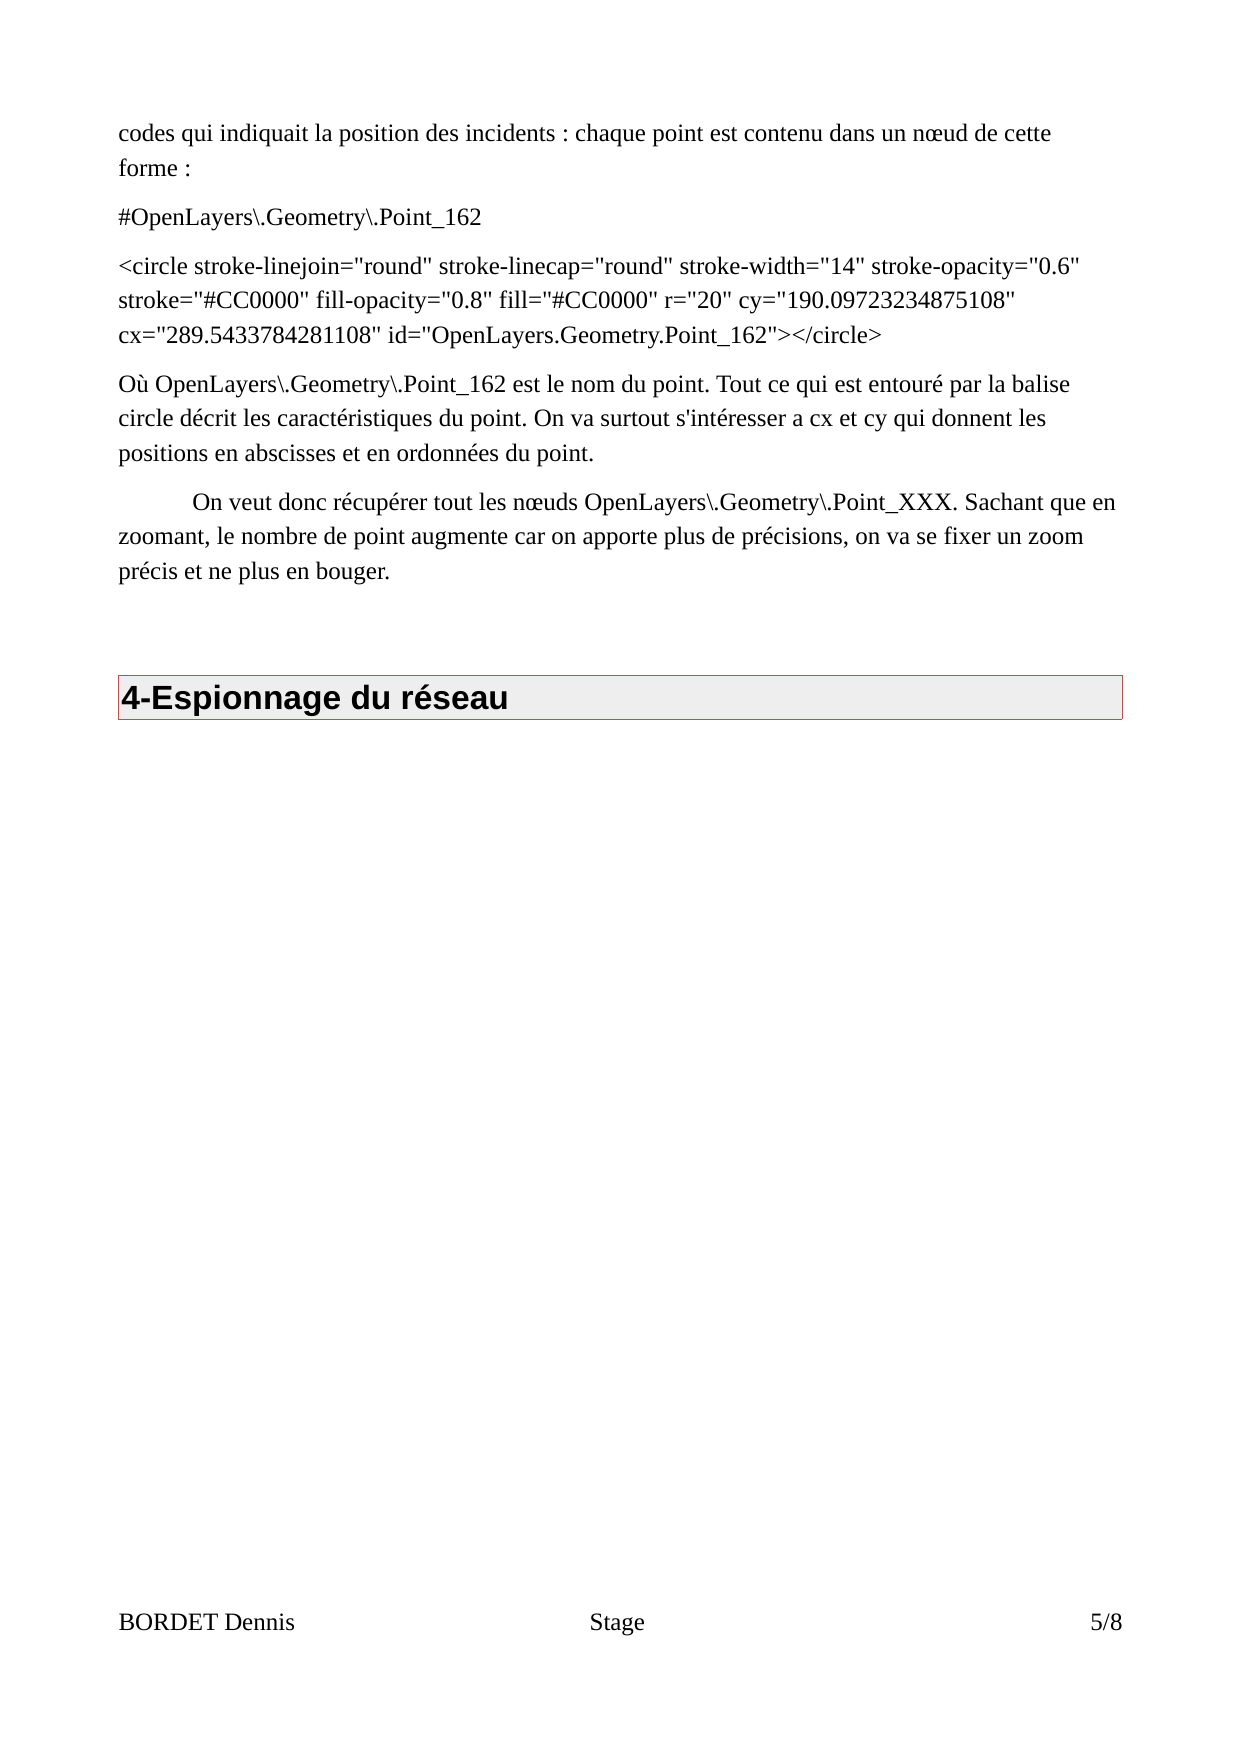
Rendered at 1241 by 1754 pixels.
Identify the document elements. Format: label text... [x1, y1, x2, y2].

text #OpenLayers\.Geometry\.Point_162 [118, 202, 1122, 230]
text On veut donc récupérer tout les nœuds OpenLayers\.Geometry\.Point_XXX. Sachant que en zoomant, le nombre de point augmente car on apporte plus de précisions, on va se fixer un zoom précis et ne plus en bouger. [118, 487, 1122, 584]
text <circle stroke-linejoin="round" stroke-linecap="round" stroke-width="14" stroke-opacity="0.6" stroke="#CC0000" fill-opacity="0.8" fill="#CC0000" r="20" cy="190.09723234875108" cx="289.5433784281108" id="OpenLayers.Geometry.Point_162"></circle> [118, 251, 1122, 348]
text Où OpenLayers\.Geometry\.Point_162 est le nom du point. Tout ce qui est entouré par la balise circle décrit les caractéristiques du point. On va surtout s'intéresser a cx et cy qui donnent les positions en abscisses et en ordonnées du point. [118, 369, 1122, 466]
text codes qui indiquait la position des incidents : chaque point est contenu dans un nœud de cette forme : [118, 118, 1122, 181]
subtitle 4-Espionnage du réseau [119, 676, 1122, 719]
